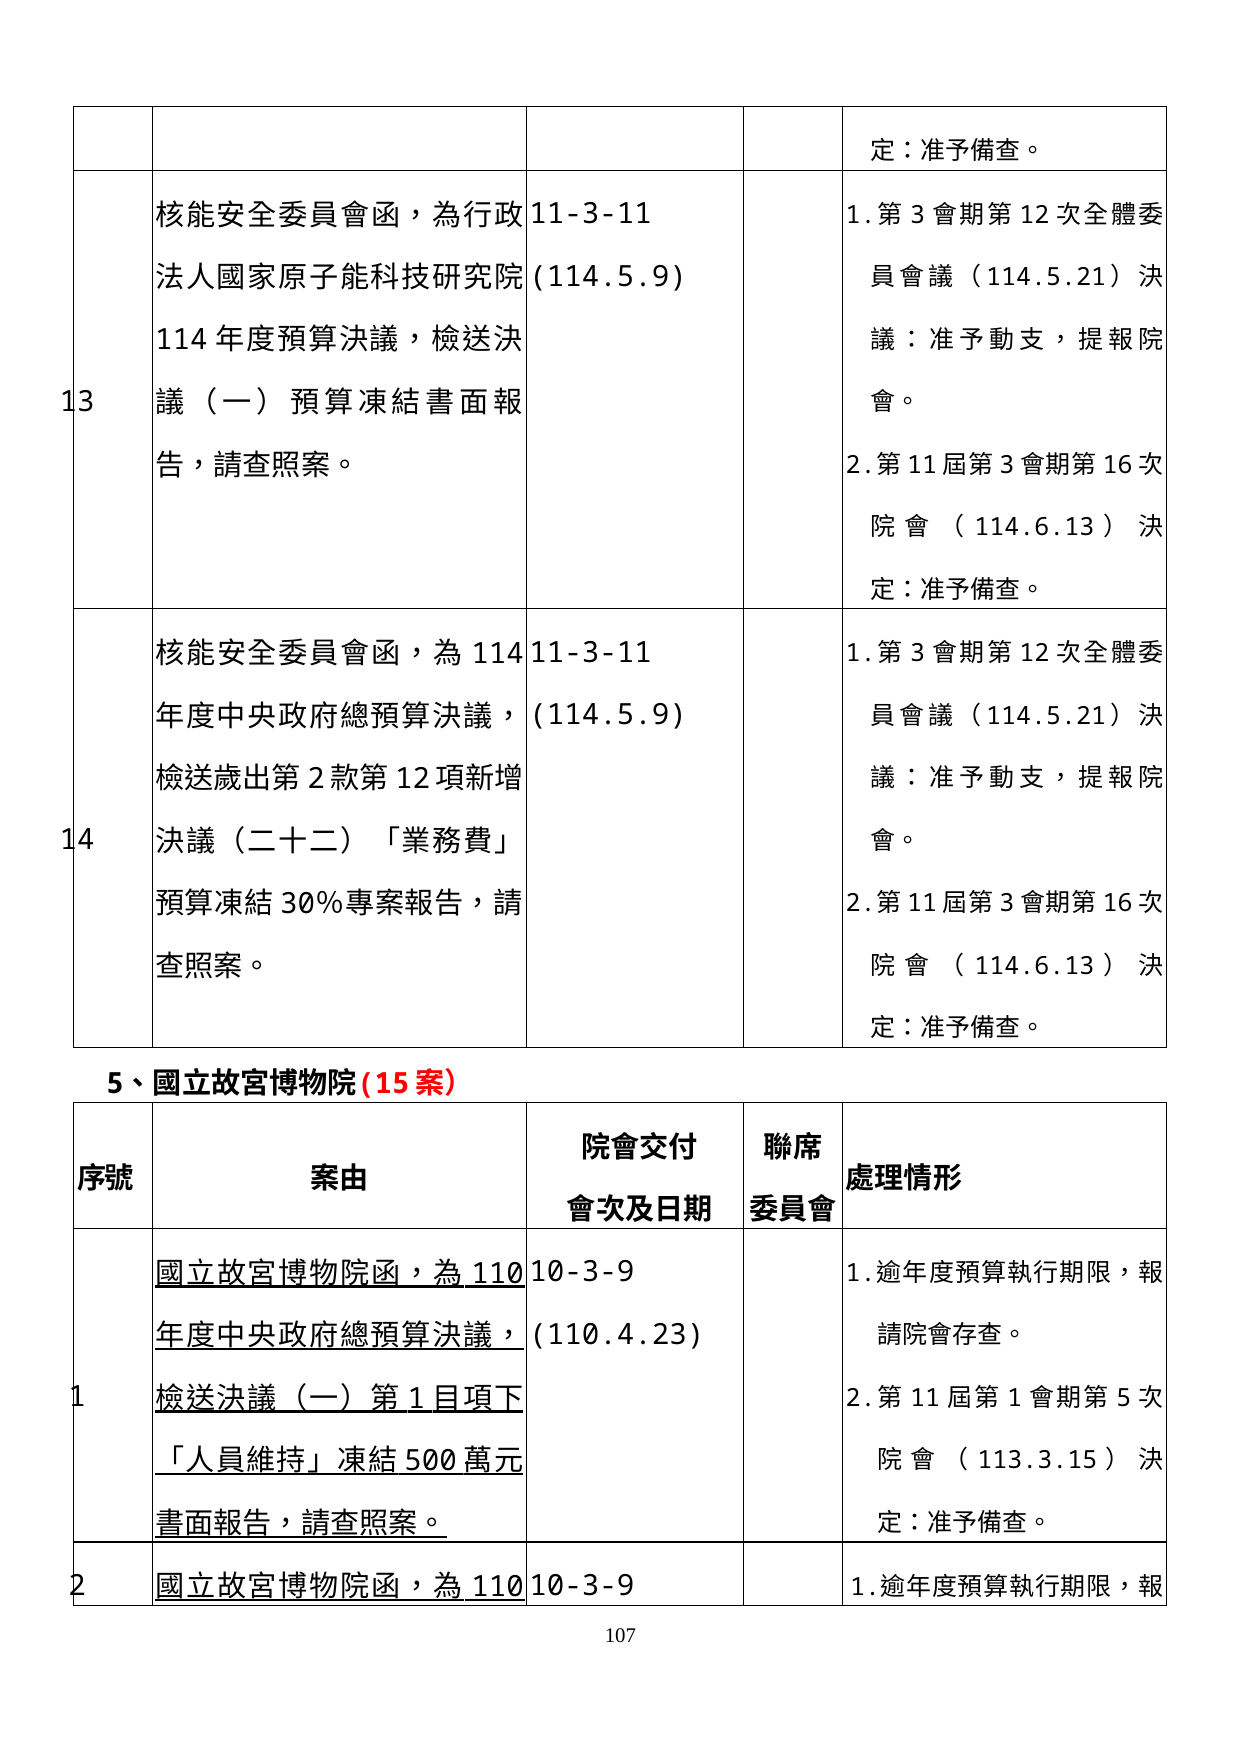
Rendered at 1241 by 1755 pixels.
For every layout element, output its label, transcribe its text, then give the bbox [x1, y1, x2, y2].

table_header 聯席 委員會 [744, 1103, 842, 1228]
table_cell [74, 171, 152, 608]
table_cell 11-3-11 (114.5.9) [527, 609, 743, 1047]
table_cell 1.逾年度預算執行期限，報請院會存查。 2.第11屆第1會期第5次院會（113.3.15）決定：准予備查。 [843, 1229, 1166, 1541]
table_header 案由 [153, 1103, 526, 1228]
table_cell [744, 1229, 842, 1541]
table_cell [527, 107, 743, 169]
table_cell [744, 609, 842, 1047]
table_cell [74, 1543, 152, 1605]
table_cell 核能安全委員會函，為行政法人國家原子能科技研究院114年度預算決議，檢送決議（一）預算凍結書面報告，請查照案。 [153, 171, 526, 608]
table_cell 國立故宮博物院函，為110年度中央政府總預算決議，檢送決議（一）第1目項下「人員維持」凍結500萬元書面報告，請查照案。 [153, 1229, 526, 1541]
table_cell 1.第3會期第12次全體委員會議（114.5.21）決議：准予動支，提報院會。 2.第11屆第3會期第16次院會（114.6.13）決定：准予備查。 [843, 609, 1166, 1047]
table_cell 1.逾年度預算執行期限，報 [843, 1543, 1166, 1605]
table_cell [74, 107, 152, 169]
table_cell [74, 609, 152, 1047]
table_cell 1.第3會期第12次全體委員會議（114.5.21）決議：准予動支，提報院會。 2.第11屆第3會期第16次院會（114.6.13）決定：准予備查。 [843, 171, 1166, 608]
table_header 序號 [74, 1103, 152, 1228]
table_cell [74, 1229, 152, 1541]
table_cell [744, 107, 842, 169]
table_cell 核能安全委員會函，為114年度中央政府總預算決議，檢送歲出第2款第12項新增決議（二十二）「業務費」預算凍結30％專案報告，請查照案。 [153, 609, 526, 1047]
table_cell 國立故宮博物院函，為110 [153, 1543, 526, 1605]
table_cell 10-3-9 [527, 1543, 743, 1605]
table_header 院會交付 會次及日期 [527, 1103, 743, 1228]
text 5、國立故宮博物院(15案） [74, 1060, 1166, 1102]
table_cell 定：准予備查。 [843, 107, 1166, 169]
table_header 處理情形 [843, 1103, 1166, 1228]
table_cell [153, 107, 526, 169]
table_cell [744, 1543, 842, 1605]
table_cell [74, 1576, 80, 1588]
table_cell 10-3-9 (110.4.23) [527, 1229, 743, 1541]
table_cell 11-3-11 (114.5.9) [527, 171, 743, 608]
table_cell [744, 171, 842, 608]
